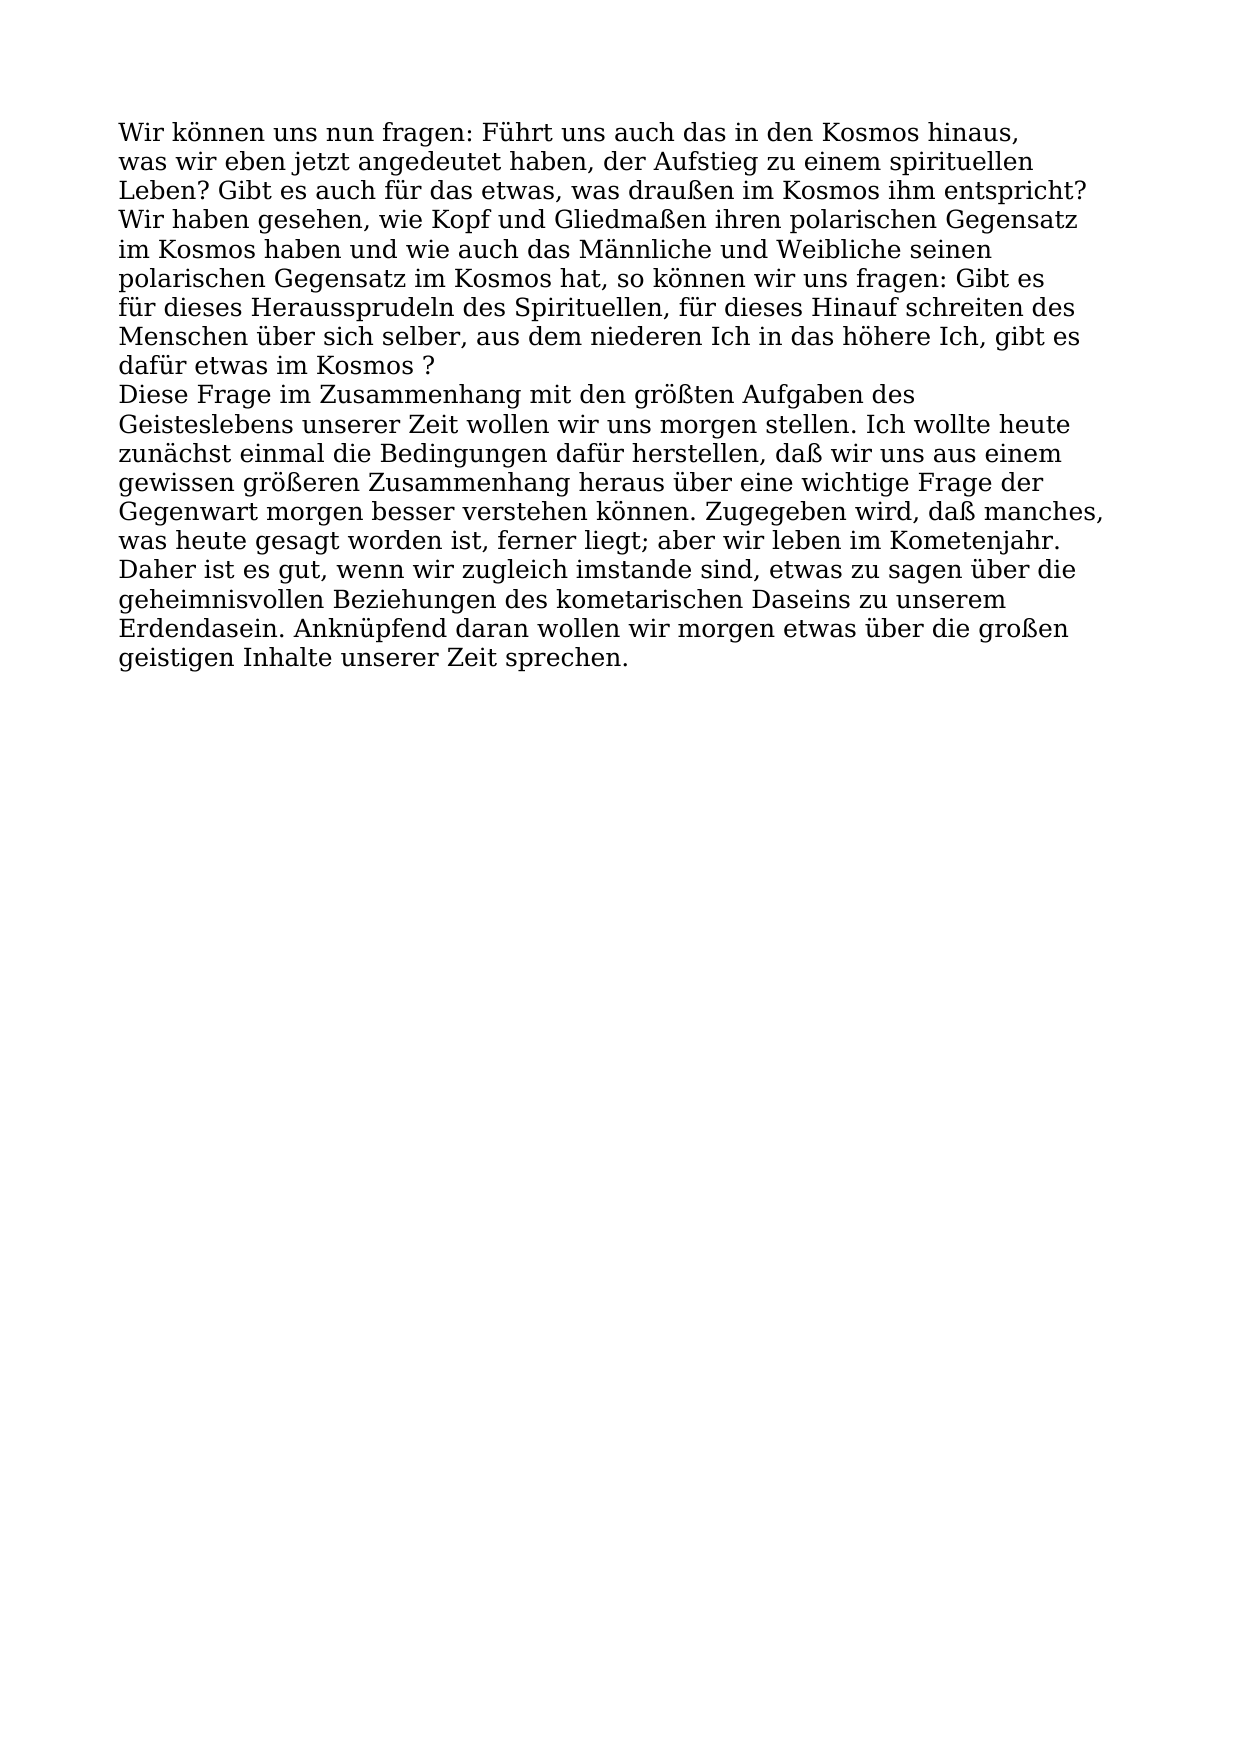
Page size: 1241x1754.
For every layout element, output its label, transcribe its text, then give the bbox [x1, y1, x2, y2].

text Gegenwart morgen besser verstehen können. Zugegeben wird, daß manches, [118, 497, 1122, 526]
text was heute gesagt worden ist, ferner liegt; aber wir leben im Kometenjahr. [118, 526, 1122, 556]
text gewissen größeren Zusammenhang heraus über eine wichtige Frage der [118, 468, 1122, 497]
text Menschen über sich selber, aus dem niederen Ich in das höhere Ich, gibt es [118, 322, 1122, 351]
text geistigen Inhalte unserer Zeit sprechen. [118, 643, 1122, 672]
text Geisteslebens unserer Zeit wollen wir uns morgen stellen. Ich wollte heute [118, 410, 1122, 439]
text Wir haben gesehen, wie Kopf und Gliedmaßen ihren polarischen Gegensatz [118, 206, 1122, 235]
text was wir eben jetzt angedeutet haben, der Aufstieg zu einem spirituellen [118, 147, 1122, 176]
text im Kosmos haben und wie auch das Männliche und Weibliche seinen [118, 235, 1122, 264]
text geheimnisvollen Beziehungen des kometarischen Daseins zu unserem [118, 585, 1122, 614]
text polarischen Gegensatz im Kosmos hat, so können wir uns fragen: Gibt es [118, 264, 1122, 293]
text Erdendasein. Anknüpfend daran wollen wir morgen etwas über die großen [118, 614, 1122, 643]
text für dieses Heraussprudeln des Spirituellen, für dieses Hinauf schreiten des [118, 293, 1122, 322]
text zunächst einmal die Bedingungen dafür herstellen, daß wir uns aus einem [118, 439, 1122, 468]
text dafür etwas im Kosmos ? [118, 351, 1122, 381]
text Wir können uns nun fragen: Führt uns auch das in den Kosmos hinaus, [118, 118, 1122, 147]
text Diese Frage im Zusammenhang mit den größten Aufgaben des [118, 381, 1122, 410]
text Daher ist es gut, wenn wir zugleich imstande sind, etwas zu sagen über die [118, 556, 1122, 585]
text Leben? Gibt es auch für das etwas, was draußen im Kosmos ihm entspricht? [118, 176, 1122, 206]
